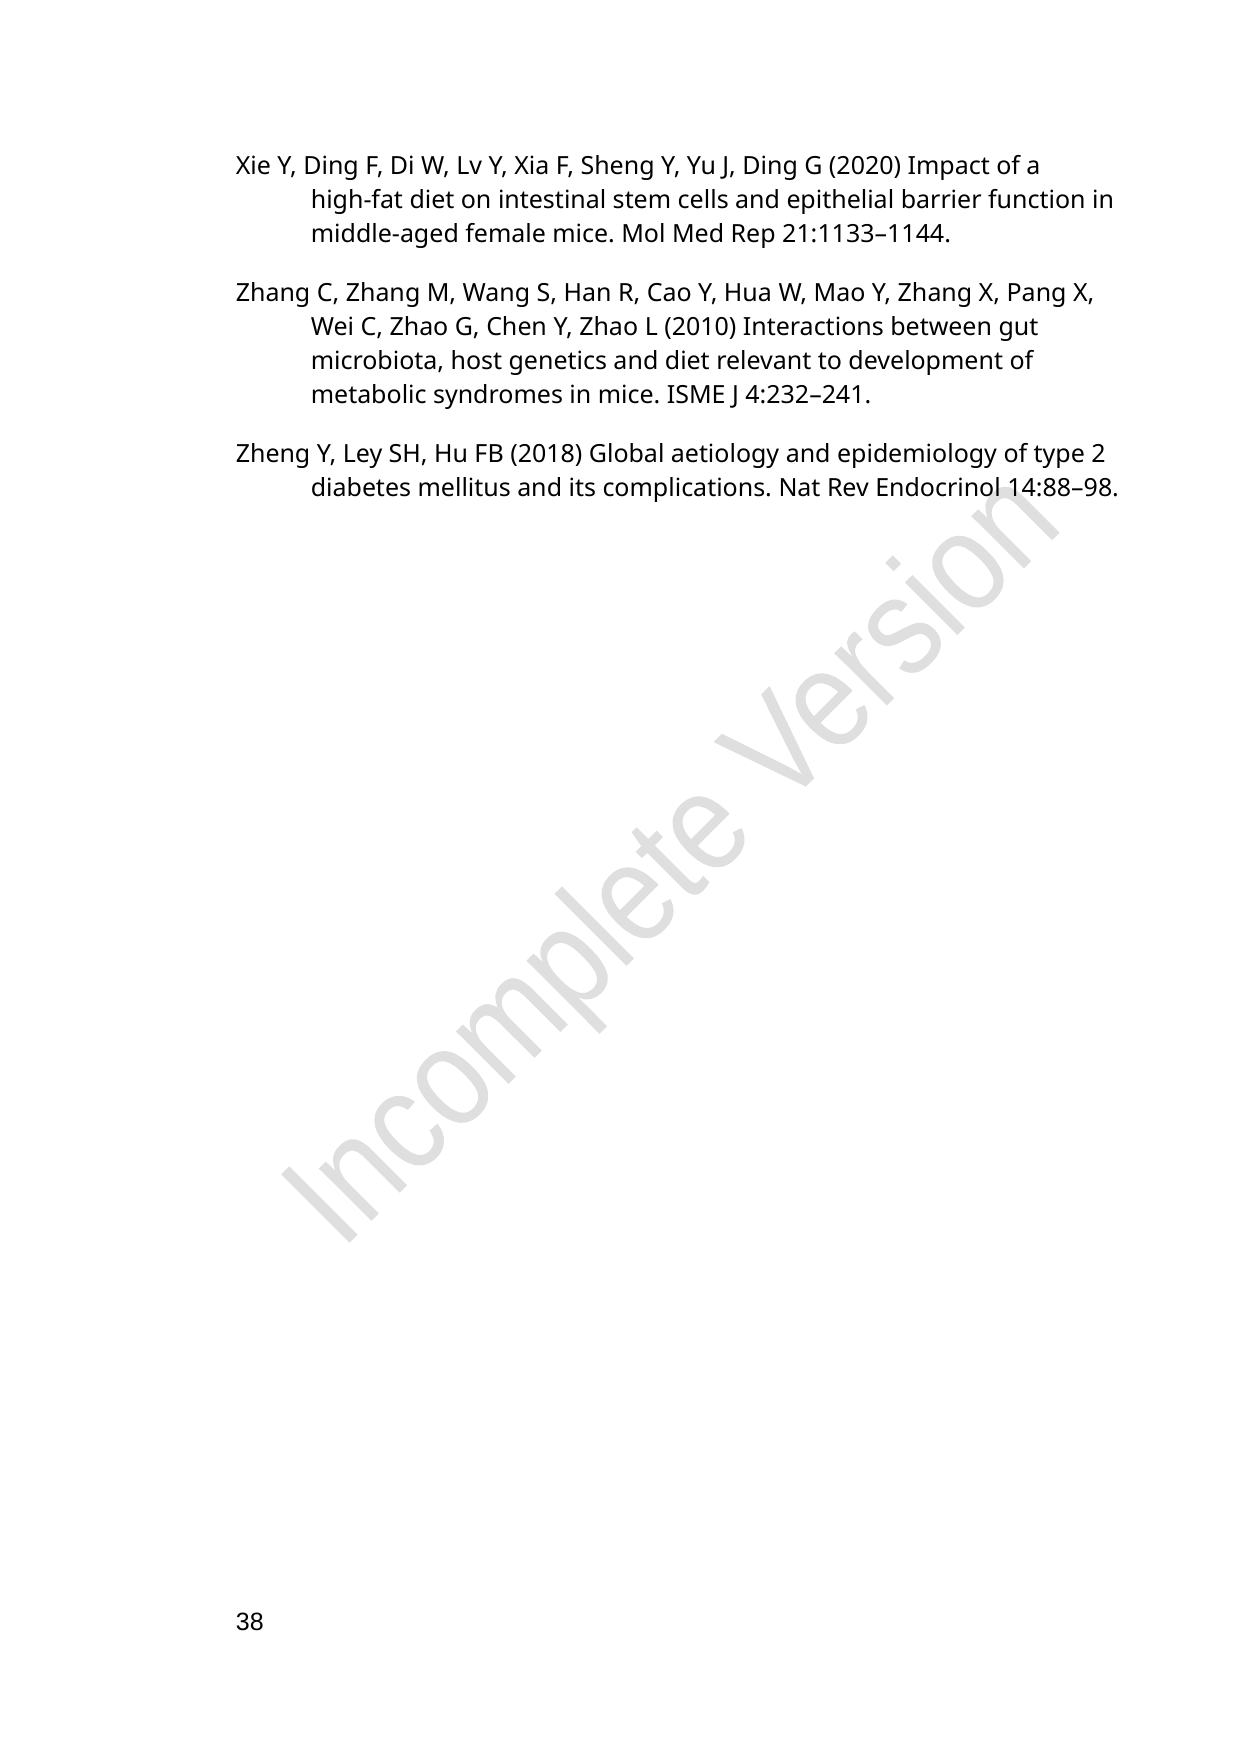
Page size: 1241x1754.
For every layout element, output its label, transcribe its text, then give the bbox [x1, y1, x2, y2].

text Zhang C, Zhang M, Wang S, Han R, Cao Y, Hua W, Mao Y, Zhang X, Pang X, Wei C, Zhao G, Chen Y, Zhao L (2010) Interactions between gut microbiota, host genetics and diet relevant to development of metabolic syndromes in mice. ISME J 4:232–241. [236, 275, 1122, 411]
text Xie Y, Ding F, Di W, Lv Y, Xia F, Sheng Y, Yu J, Ding G (2020) Impact of a high‑fat diet on intestinal stem cells and epithelial barrier function in middle‑aged female mice. Mol Med Rep 21:1133–1144. [236, 148, 1122, 250]
text Zheng Y, Ley SH, Hu FB (2018) Global aetiology and epidemiology of type 2 diabetes mellitus and its complications. Nat Rev Endocrinol 14:88–98. [236, 436, 1122, 504]
